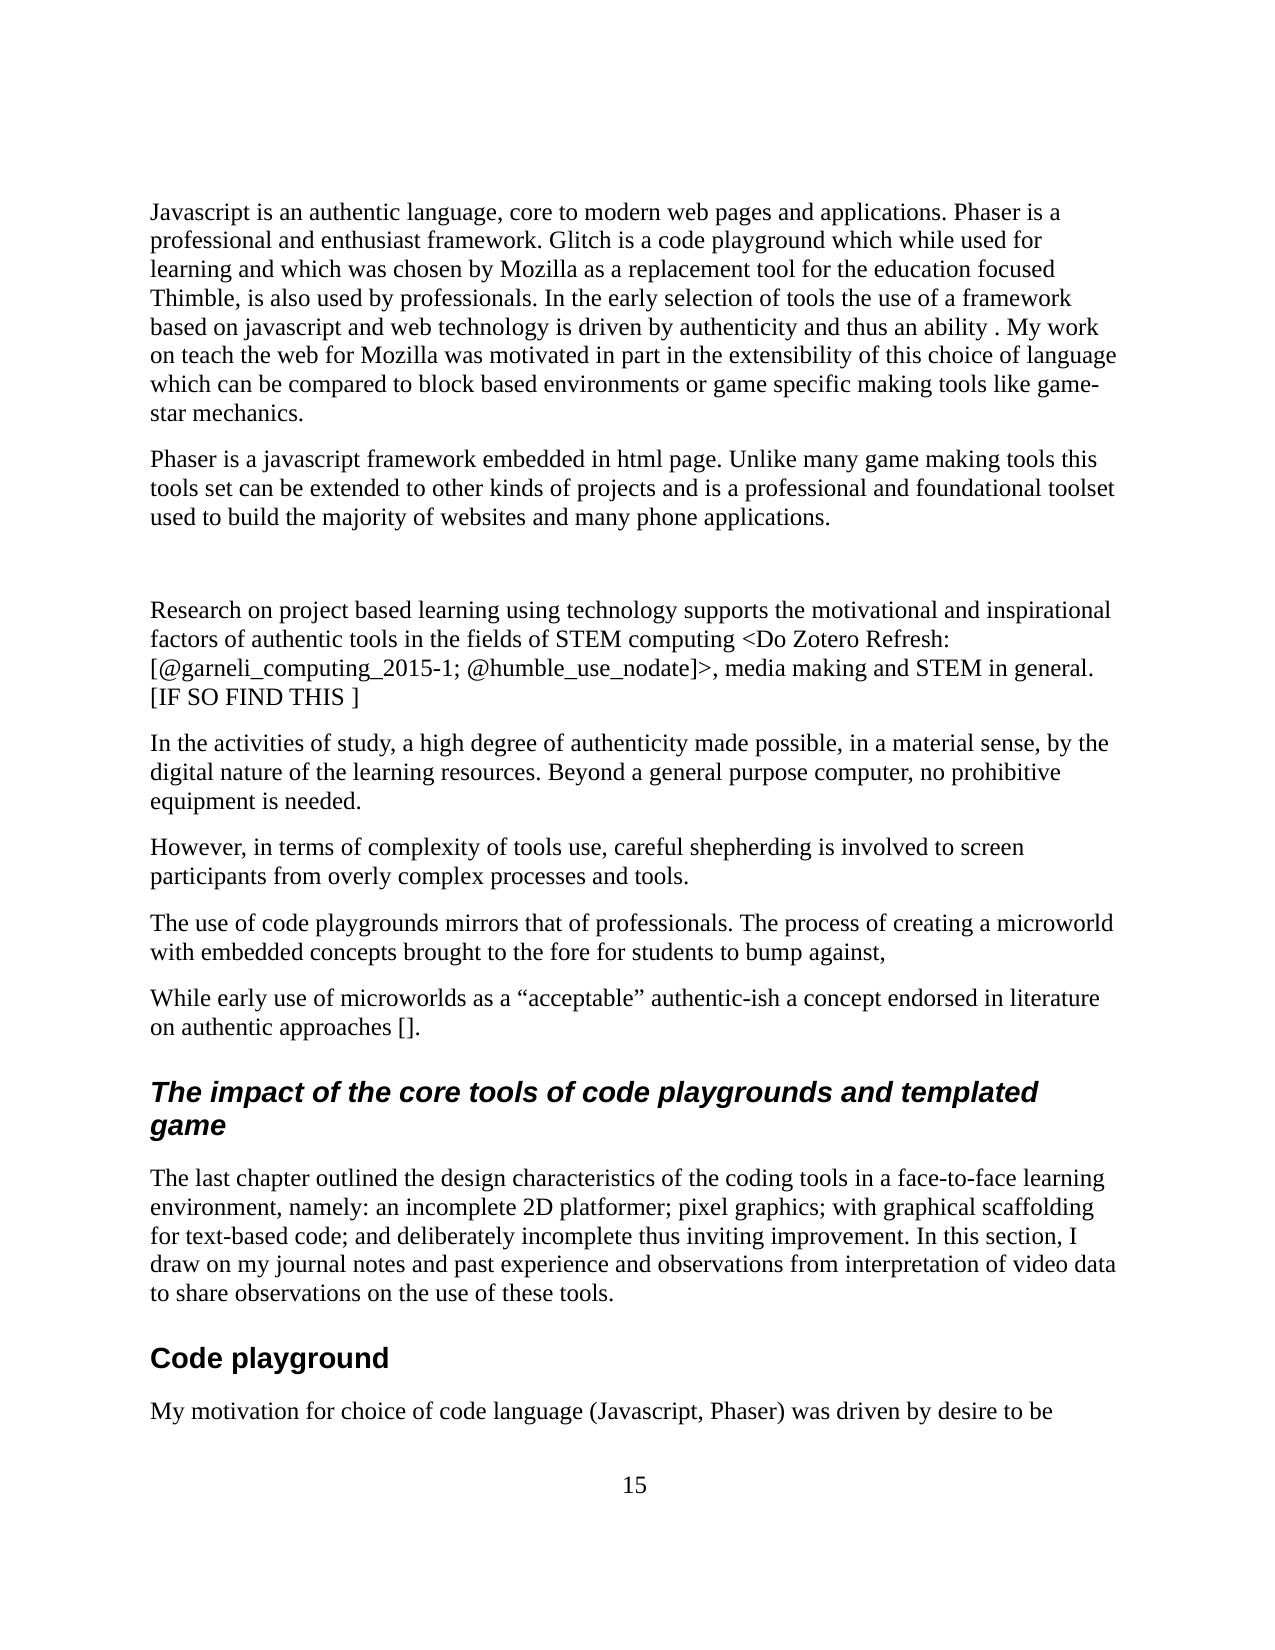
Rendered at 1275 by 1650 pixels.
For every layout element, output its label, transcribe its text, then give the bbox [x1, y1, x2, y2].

text Research on project based learning using technology supports the motivational and inspirational factors of authentic tools in the fields of STEM computing <Do Zotero Refresh: [@garneli_computing_2015-1; @humble_use_nodate]>, media making and STEM in general. [IF SO FIND THIS ] [150, 595, 1125, 710]
text While early use of microworlds as a “acceptable” authentic-ish a concept endorsed in literature on authentic approaches []. [150, 983, 1125, 1041]
text However, in terms of complexity of tools use, careful shepherding is involved to screen participants from overly complex processes and tools. [150, 832, 1125, 890]
subtitle Code playground [150, 1341, 1125, 1374]
text Javascript is an authentic language, core to modern web pages and applications. Phaser is a professional and enthusiast framework. Glitch is a code playground which while used for learning and which was chosen by Mozilla as a replacement tool for the education focused Thimble, is also used by professionals. In the early selection of tools the use of a framework based on javascript and web technology is driven by authenticity and thus an ability . My work on teach the web for Mozilla was motivated in part in the extensibility of this choice of language which can be compared to block based environments or game specific making tools like game-star mechanics. [150, 197, 1125, 427]
text Phaser is a javascript framework embedded in html page. Unlike many game making tools this tools set can be extended to other kinds of projects and is a professional and foundational toolset used to build the majority of websites and many phone applications. [150, 444, 1125, 531]
text My motivation for choice of code language (Javascript, Phaser) was driven by desire to be [150, 1396, 1125, 1425]
text The last chapter outlined the design characteristics of the coding tools in a face-to-face learning environment, namely: an incomplete 2D platformer; pixel graphics; with graphical scaffolding for text-based code; and deliberately incomplete thus inviting improvement. In this section, I draw on my journal notes and past experience and observations from interpretation of video data to share observations on the use of these tools. [150, 1163, 1125, 1307]
subtitle The impact of the core tools of code playgrounds and templated game [150, 1075, 1125, 1142]
text In the activities of study, a high degree of authenticity made possible, in a material sense, by the digital nature of the learning resources. Beyond a general purpose computer, no prohibitive equipment is needed. [150, 728, 1125, 814]
text The use of code playgrounds mirrors that of professionals. The process of creating a microworld with embedded concepts brought to the fore for students to bump against, [150, 908, 1125, 965]
